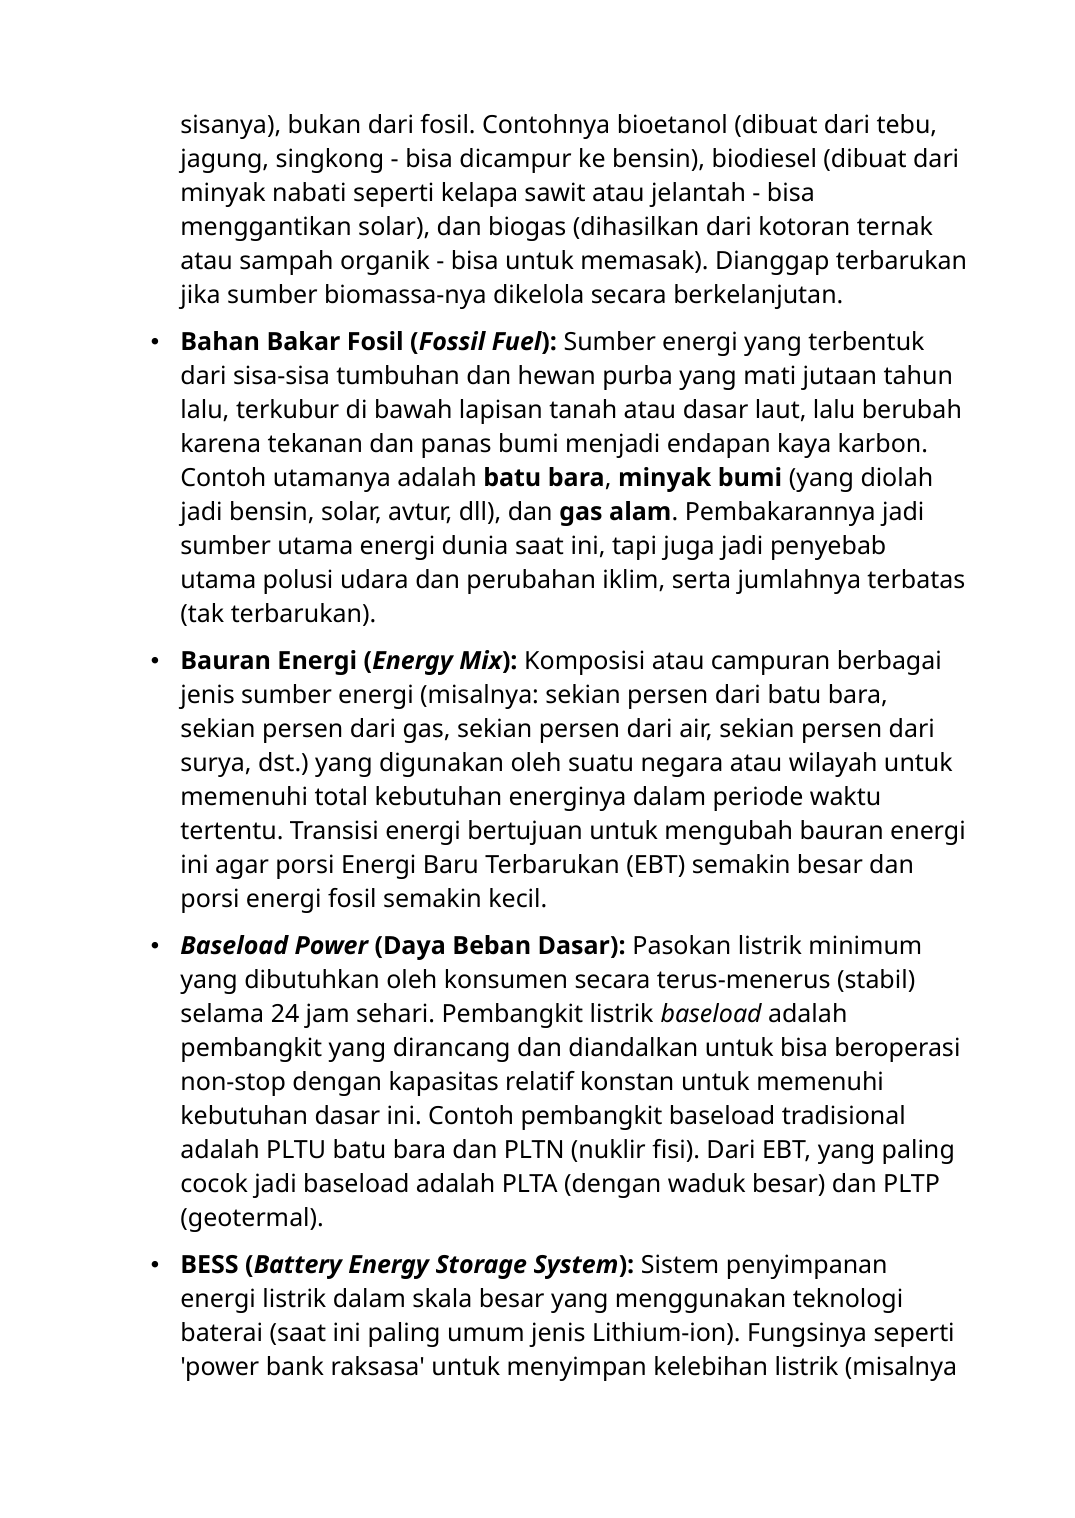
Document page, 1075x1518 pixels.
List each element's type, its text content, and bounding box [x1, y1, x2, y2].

list BESS (Battery Energy Storage System): Sistem penyimpanan energi listrik dalam skala besar yang menggunakan teknologi baterai (saat ini paling umum jenis Lithium-ion). Fungsinya seperti 'power bank raksasa' untuk menyimpan kelebihan listrik (misalnya [151, 1246, 968, 1383]
list Bahan Bakar Fosil (Fossil Fuel): Sumber energi yang terbentuk dari sisa-sisa tumbuhan dan hewan purba yang mati jutaan tahun lalu, terkubur di bawah lapisan tanah atau dasar laut, lalu berubah karena tekanan dan panas bumi menjadi endapan kaya karbon. Contoh utamanya adalah batu bara, minyak bumi (yang diolah jadi bensin, solar, avtur, dll), dan gas alam. Pembakarannya jadi sumber utama energi dunia saat ini, tapi juga jadi penyebab utama polusi udara dan perubahan iklim, serta jumlahnya terbatas (tak terbarukan). [151, 323, 968, 630]
list Bauran Energi (Energy Mix): Komposisi atau campuran berbagai jenis sumber energi (misalnya: sekian persen dari batu bara, sekian persen dari gas, sekian persen dari air, sekian persen dari surya, dst.) yang digunakan oleh suatu negara atau wilayah untuk memenuhi total kebutuhan energinya dalam periode waktu tertentu. Transisi energi bertujuan untuk mengubah bauran energi ini agar porsi Energi Baru Terbarukan (EBT) semakin besar dan porsi energi fosil semakin kecil. [151, 642, 968, 915]
list Baseload Power (Daya Beban Dasar): Pasokan listrik minimum yang dibutuhkan oleh konsumen secara terus-menerus (stabil) selama 24 jam sehari. Pembangkit listrik baseload adalah pembangkit yang dirancang dan diandalkan untuk bisa beroperasi non-stop dengan kapasitas relatif konstan untuk memenuhi kebutuhan dasar ini. Contoh pembangkit baseload tradisional adalah PLTU batu bara dan PLTN (nuklir fisi). Dari EBT, yang paling cocok jadi baseload adalah PLTA (dengan waduk besar) dan PLTP (geotermal). [151, 927, 968, 1234]
list sisanya), bukan dari fosil. Contohnya bioetanol (dibuat dari tebu, jagung, singkong - bisa dicampur ke bensin), biodiesel (dibuat dari minyak nabati seperti kelapa sawit atau jelantah - bisa menggantikan solar), dan biogas (dihasilkan dari kotoran ternak atau sampah organik - bisa untuk memasak). Dianggap terbarukan jika sumber biomassa-nya dikelola secara berkelanjutan. [151, 106, 968, 311]
